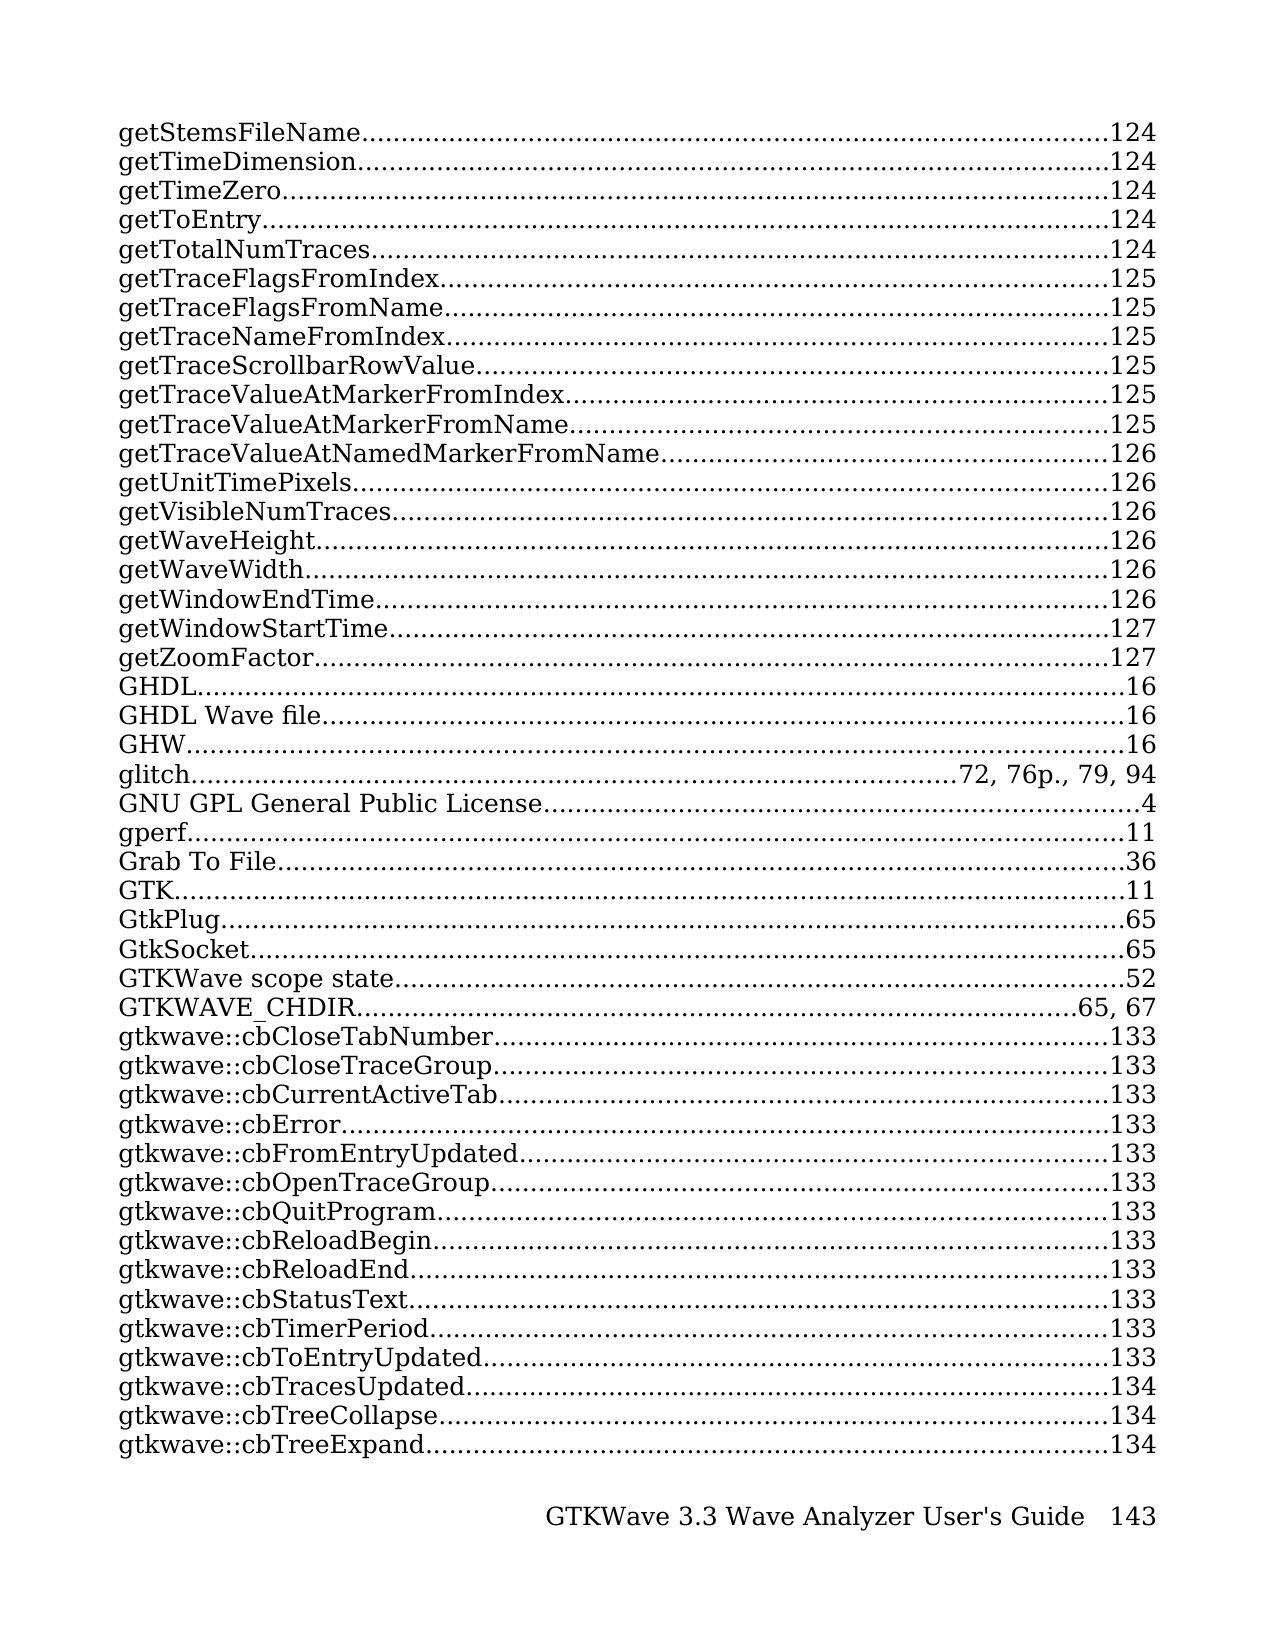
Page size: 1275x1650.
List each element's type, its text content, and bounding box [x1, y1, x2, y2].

text gtkwave::cbReloadEnd 133 [118, 1256, 1157, 1285]
text glitch 72, 76p., 79, 94 [118, 760, 1157, 789]
text getUnitTimePixels 126 [118, 468, 1157, 497]
text GHDL 16 [118, 672, 1157, 701]
text gtkwave::cbCloseTraceGroup 133 [118, 1051, 1157, 1081]
text gtkwave::cbCloseTabNumber 133 [118, 1022, 1157, 1051]
text getTraceFlagsFromName 125 [118, 293, 1157, 322]
text gtkwave::cbFromEntryUpdated 133 [118, 1139, 1157, 1168]
text gtkwave::cbTracesUpdated 134 [118, 1372, 1157, 1401]
text GtkSocket 65 [118, 935, 1157, 964]
text getTimeZero 124 [118, 176, 1157, 206]
text getTraceValueAtMarkerFromIndex 125 [118, 381, 1157, 410]
text gtkwave::cbTreeCollapse 134 [118, 1401, 1157, 1431]
text getVisibleNumTraces 126 [118, 497, 1157, 526]
text gtkwave::cbReloadBegin 133 [118, 1226, 1157, 1256]
text gperf 11 [118, 818, 1157, 847]
text getWindowStartTime 127 [118, 614, 1157, 643]
text GHDL Wave file 16 [118, 701, 1157, 731]
text getZoomFactor 127 [118, 643, 1157, 672]
text gtkwave::cbError 133 [118, 1110, 1157, 1139]
text Grab To File 36 [118, 847, 1157, 876]
text getWaveHeight 126 [118, 526, 1157, 556]
text GTK 11 [118, 876, 1157, 906]
text getTraceFlagsFromIndex 125 [118, 264, 1157, 293]
text GHW 16 [118, 731, 1157, 760]
text gtkwave::cbQuitProgram 133 [118, 1197, 1157, 1226]
text getTraceValueAtMarkerFromName 125 [118, 410, 1157, 439]
text getWaveWidth 126 [118, 556, 1157, 585]
text getTraceValueAtNamedMarkerFromName 126 [118, 439, 1157, 468]
text getTotalNumTraces 124 [118, 235, 1157, 264]
text gtkwave::cbTreeExpand 134 [118, 1431, 1157, 1460]
text GTKWave scope state 52 [118, 964, 1157, 993]
text GTKWAVE_CHDIR 65, 67 [118, 993, 1157, 1022]
text gtkwave::cbToEntryUpdated 133 [118, 1343, 1157, 1372]
text getStemsFileName 124 [118, 118, 1157, 147]
text gtkwave::cbTimerPeriod 133 [118, 1314, 1157, 1343]
text getToEntry 124 [118, 206, 1157, 235]
text gtkwave::cbStatusText 133 [118, 1285, 1157, 1314]
text GNU GPL General Public License 4 [118, 789, 1157, 818]
text GtkPlug 65 [118, 906, 1157, 935]
text gtkwave::cbCurrentActiveTab 133 [118, 1081, 1157, 1110]
text getTraceScrollbarRowValue 125 [118, 351, 1157, 381]
text getTraceNameFromIndex 125 [118, 322, 1157, 351]
text getTimeDimension 124 [118, 147, 1157, 176]
text gtkwave::cbOpenTraceGroup 133 [118, 1168, 1157, 1197]
text getWindowEndTime 126 [118, 585, 1157, 614]
